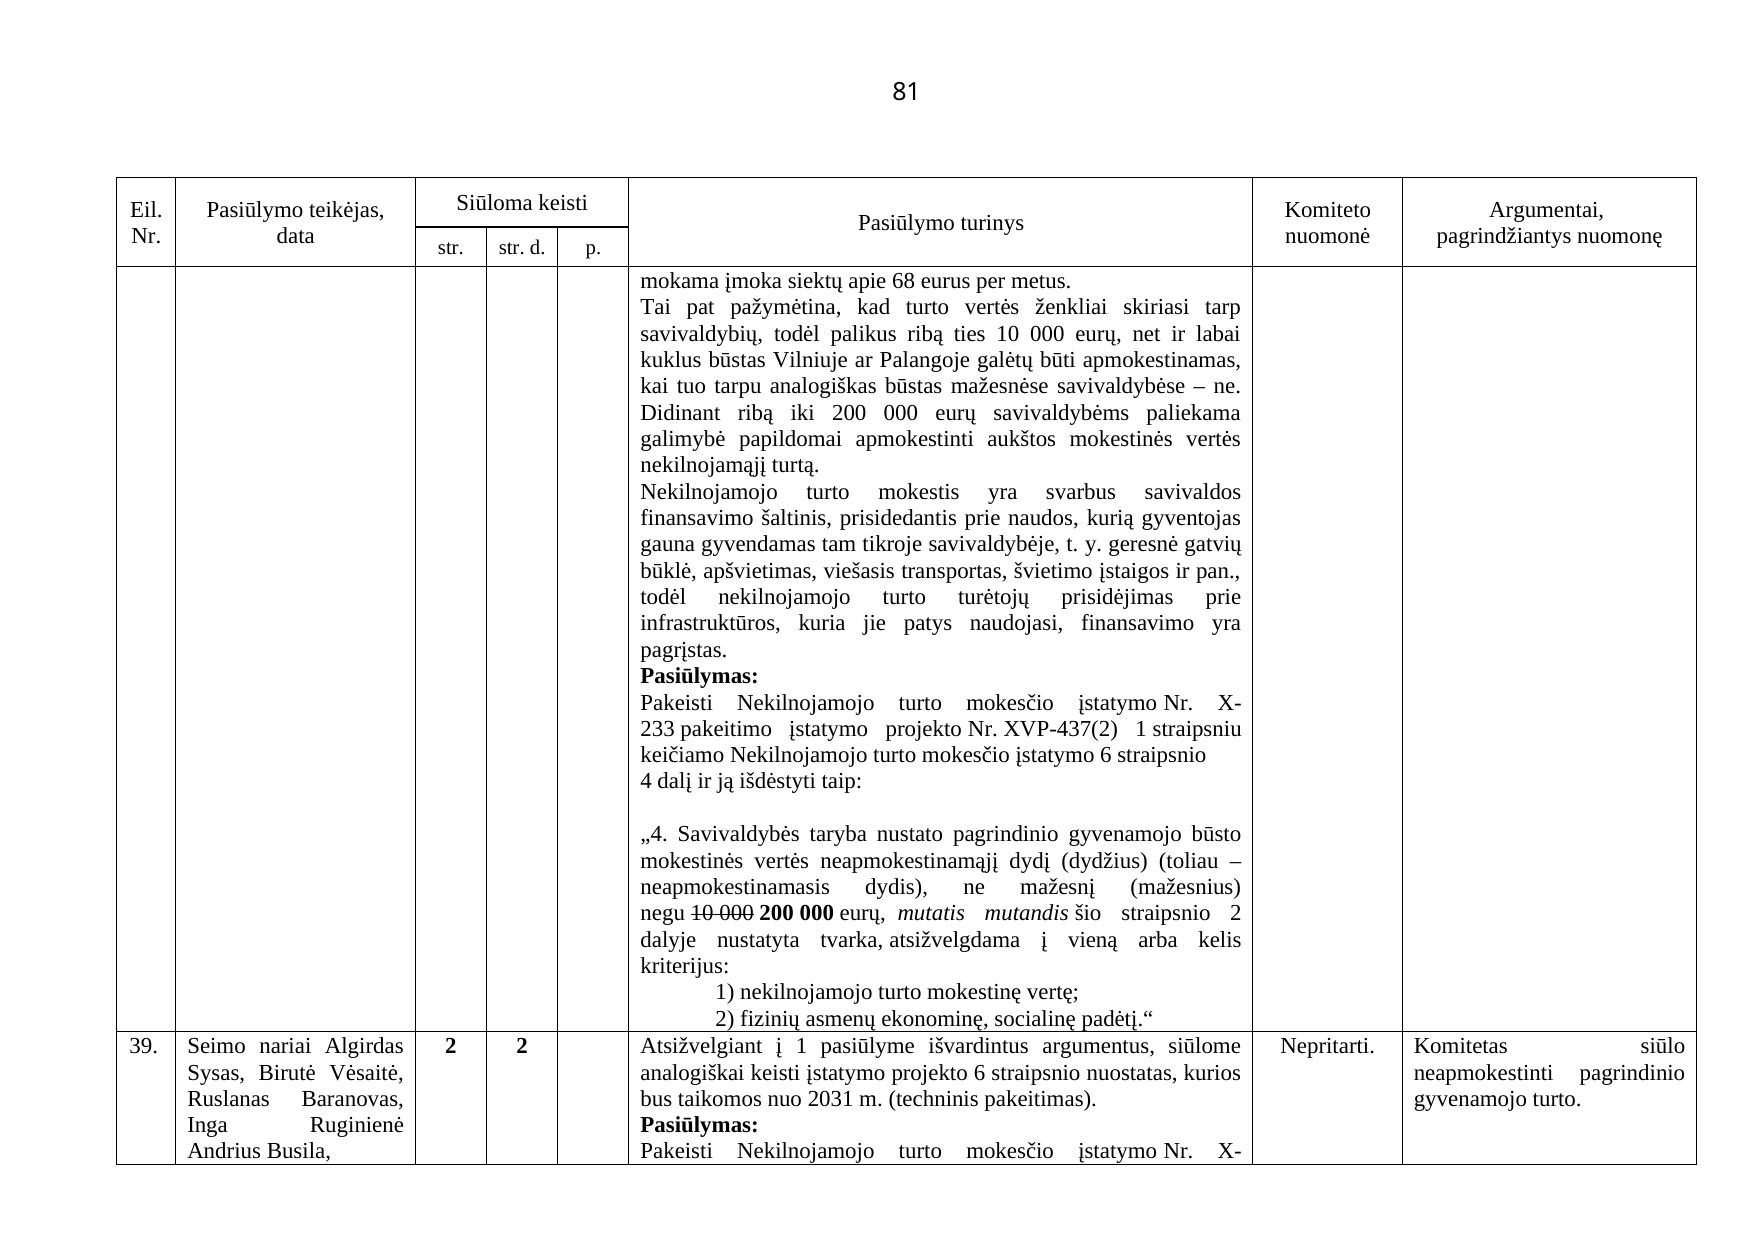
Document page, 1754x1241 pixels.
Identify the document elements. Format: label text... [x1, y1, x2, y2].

table_cell Seimo nariai Algirdas Sysas, Birutė Vėsaitė, Ruslanas Baranovas, Inga Ruginienė Andrius Busila, [176, 1032, 415, 1164]
table_header Eil. Nr. [117, 178, 175, 266]
table_cell Atsižvelgiant į 1 pasiūlyme išvardintus argumentus, siūlome analogiškai keisti įstatymo projekto 6 straipsnio nuostatas, kurios bus taikomos nuo 2031 m. (techninis pakeitimas). Pasiūlymas: Pakeisti Nekilnojamojo turto mokesčio įstatymo Nr. X- [629, 1032, 1252, 1164]
table_cell p. [558, 228, 628, 266]
table_cell [558, 267, 628, 1031]
table_cell mokama įmoka siektų apie 68 eurus per metus. Tai pat pažymėtina, kad turto vertės ženkliai skiriasi tarp savivaldybių, todėl palikus ribą ties 10 000 eurų, net ir labai kuklus būstas Vilniuje ar Palangoje galėtų būti apmokestinamas, kai tuo tarpu analogiškas būstas mažesnėse savivaldybėse – ne. Didinant ribą iki 200 000 eurų savivaldybėms paliekama galimybė papildomai apmokestinti aukštos mokestinės vertės nekilnojamąjį turtą. Nekilnojamojo turto mokestis yra svarbus savivaldos finansavimo šaltinis, prisidedantis prie naudos, kurią gyventojas gauna gyvendamas tam tikroje savivaldybėje, t. y. geresnė gatvių būklė, apšvietimas, viešasis transportas, švietimo įstaigos ir pan., todėl nekilnojamojo turto turėtojų prisidėjimas prie infrastruktūros, kuria jie patys naudojasi, finansavimo yra pagrįstas. Pasiūlymas: Pakeisti Nekilnojamojo turto mokesčio įstatymo Nr. X-233 pakeitimo įstatymo projekto Nr. XVP-437(2) 1 straipsniu keičiamo Nekilnojamojo turto mokesčio įstatymo 6 straipsnio 4 dalį ir ją išdėstyti taip: „4. Savivaldybės taryba nustato pagrindinio gyvenamojo būsto mokestinės vertės neapmokestinamąjį dydį (dydžius) (toliau – neapmokestinamasis dydis), ne mažesnį (mažesnius) negu 10 000 200 000 eurų, mutatis mutandis šio straipsnio 2 dalyje nustatyta tvarka, atsižvelgdama į vieną arba kelis kriterijus: 1) nekilnojamojo turto mokestinę vertę; 2) fizinių asmenų ekonominę, socialinę padėtį.“ [629, 267, 1252, 1031]
table_cell [117, 267, 175, 1031]
table_header Pasiūlymo teikėjas, data [176, 178, 415, 266]
table_cell [176, 267, 415, 1031]
table_cell str. d. [487, 228, 557, 266]
table_cell 2 [487, 1032, 557, 1164]
table_cell [558, 1032, 628, 1164]
table_header Pasiūlymo turinys [629, 178, 1252, 266]
table_header Argumentai, pagrindžiantys nuomonę [1403, 178, 1696, 266]
table_cell [487, 267, 557, 1031]
table_cell [1403, 267, 1696, 1031]
table_cell Komitetas siūlo neapmokestinti pagrindinio gyvenamojo turto. [1403, 1032, 1696, 1164]
table_header Siūloma keisti [416, 178, 628, 226]
table_header Komiteto nuomonė [1253, 178, 1402, 266]
table_cell 39. [117, 1032, 175, 1164]
table_cell Nepritarti. [1253, 1032, 1402, 1164]
table_cell [416, 267, 486, 1031]
table_cell str. [416, 228, 486, 266]
table_cell 2 [416, 1032, 486, 1164]
table_cell [1253, 267, 1402, 1031]
